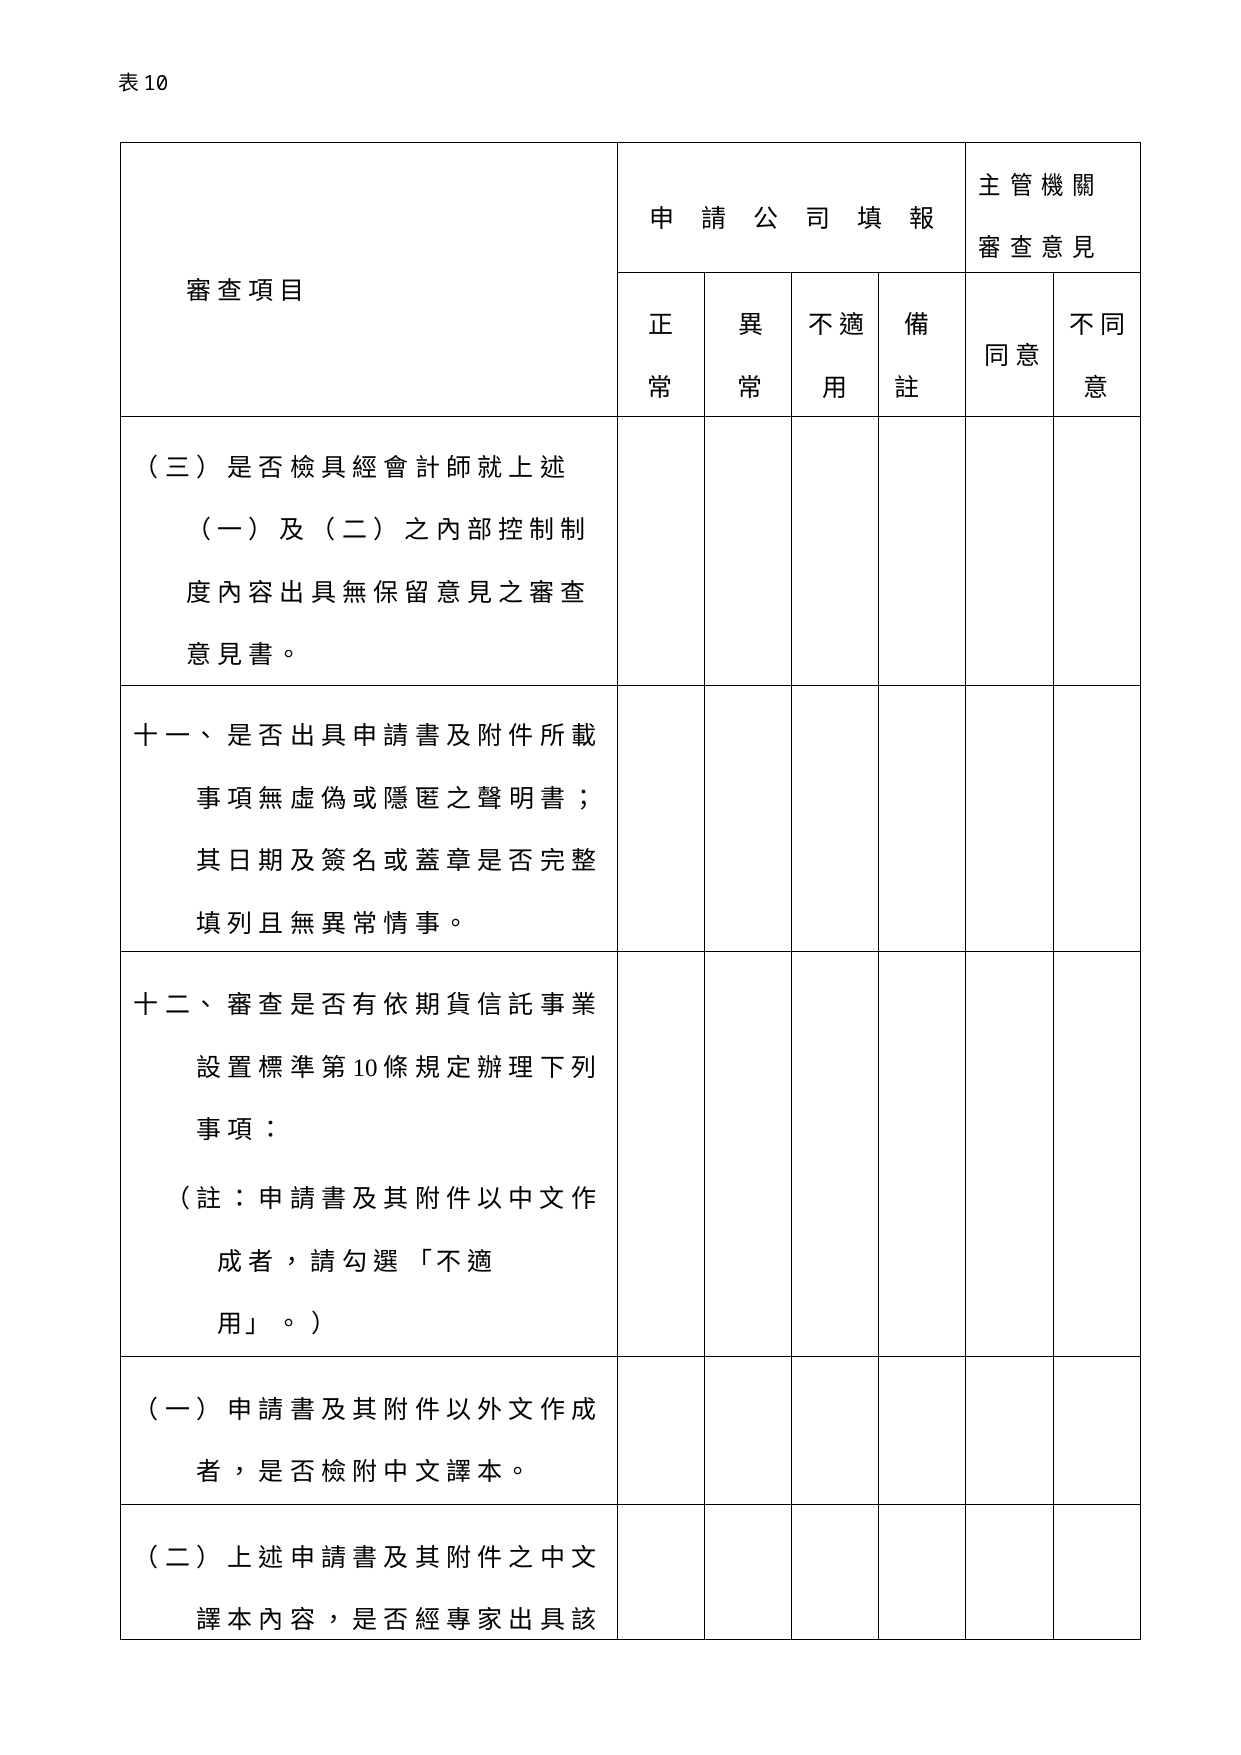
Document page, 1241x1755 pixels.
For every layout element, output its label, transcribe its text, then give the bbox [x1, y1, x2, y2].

table_cell 不同意 [1054, 273, 1140, 416]
table_cell （二）上述申請書及其附件之中文譯本內容，是否經專家出具該 [121, 1505, 617, 1639]
table_cell [1054, 1357, 1140, 1504]
table_cell [966, 417, 1053, 684]
table_cell [966, 1505, 1053, 1639]
table_cell [1054, 952, 1140, 1356]
table_cell 十二、審查是否有依期貨信託事業設置標準第10條規定辦理下列事項： （註：申請書及其附件以中文作成者，請勾選「不適用」。） [121, 952, 617, 1356]
table_cell [618, 417, 704, 684]
table_cell [1054, 417, 1140, 684]
table_cell 十一、是否出具申請書及附件所載事項無虛偽或隱匿之聲明書；其日期及簽名或蓋章是否完整填列且無異常情事。 [121, 686, 617, 951]
table_header 申 請 公 司 填 報 [618, 143, 965, 272]
table_cell [618, 686, 704, 951]
table_cell 正 常 [618, 273, 704, 416]
table_cell （一）申請書及其附件以外文作成者，是否檢附中文譯本。 [121, 1357, 617, 1504]
table_cell [879, 686, 965, 951]
table_cell [705, 1505, 791, 1639]
table_cell [1054, 686, 1140, 951]
table_cell [879, 417, 965, 684]
table_cell [618, 1505, 704, 1639]
table_cell [792, 417, 878, 684]
table_cell [966, 952, 1053, 1356]
table_cell [618, 1357, 704, 1504]
table_cell 不適用 [792, 273, 878, 416]
table_cell [705, 686, 791, 951]
table_cell [705, 952, 791, 1356]
table_cell [705, 1357, 791, 1504]
table_cell [705, 417, 791, 684]
table_cell [792, 1505, 878, 1639]
table_cell [966, 686, 1053, 951]
table_cell [792, 952, 878, 1356]
table_cell 異 常 [705, 273, 791, 416]
table_cell [792, 686, 878, 951]
table_cell 備 註 [879, 273, 965, 416]
table_cell [1054, 1505, 1140, 1639]
table_cell [792, 1357, 878, 1504]
table_header 主管機關 審查意見 [966, 143, 1140, 272]
table_header 審查項目 [121, 143, 617, 416]
table_cell [879, 1357, 965, 1504]
table_cell （三）是否檢具經會計師就上述（一）及（二）之內部控制制度內容出具無保留意見之審查意見書。 [121, 417, 617, 684]
table_cell 同意 [966, 273, 1053, 416]
table_cell [618, 952, 704, 1356]
table_cell [879, 952, 965, 1356]
table_cell [966, 1357, 1053, 1504]
table_cell [879, 1505, 965, 1639]
